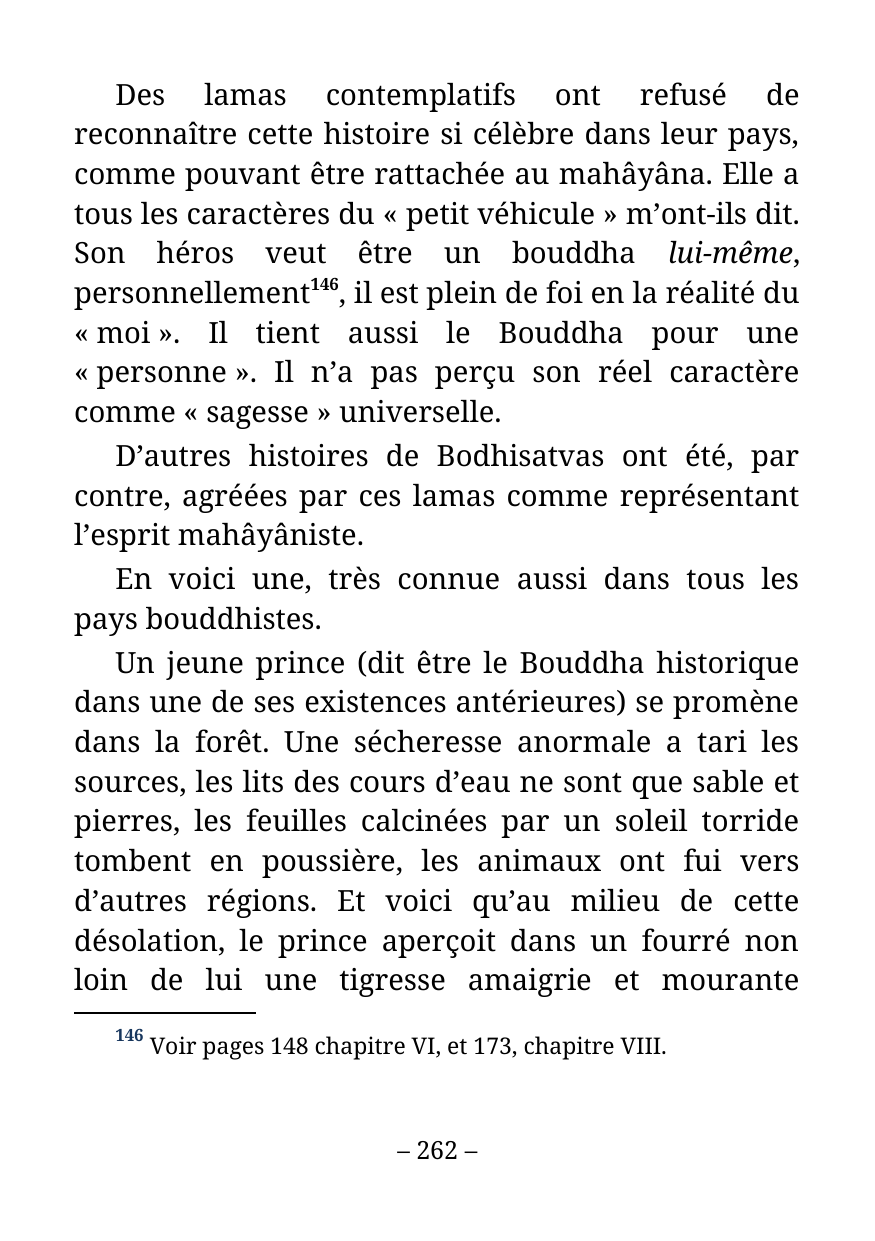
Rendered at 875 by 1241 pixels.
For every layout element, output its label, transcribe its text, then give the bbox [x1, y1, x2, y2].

text Voir pages 148 chapitre VI, et 173, chapitre VIII. [74, 1023, 800, 1063]
text D’autres histoires de Bodhisatvas ont été, par contre, agréées par ces lamas comme représentant l’esprit mahâyâniste. [74, 435, 800, 554]
text En voici une, très connue aussi dans tous les pays bouddhistes. [74, 558, 800, 638]
text Un jeune prince (dit être le Bouddha historique dans une de ses existences antérieures) se promène dans la forêt. Une sécheresse anormale a tari les sources, les lits des cours d’eau ne sont que sable et pierres, les feuilles calcinées par un soleil torride tombent en poussière, les animaux ont fui vers d’autres régions. Et voici qu’au milieu de cette désolation, le prince aperçoit dans un fourré non loin de lui une tigresse amaigrie et mourante [74, 642, 800, 999]
text Des lamas contemplatifs ont refusé de reconnaître cette histoire si célèbre dans leur pays, comme pouvant être rattachée au mahâyâna. Elle a tous les caractères du « petit véhicule » m’ont-ils dit. Son héros veut être un bouddha lui-même, personnellement, il est plein de foi en la réalité du « moi ». Il tient aussi le Bouddha pour une « personne ». Il n’a pas perçu son réel caractère comme « sagesse » universelle. [74, 74, 800, 431]
